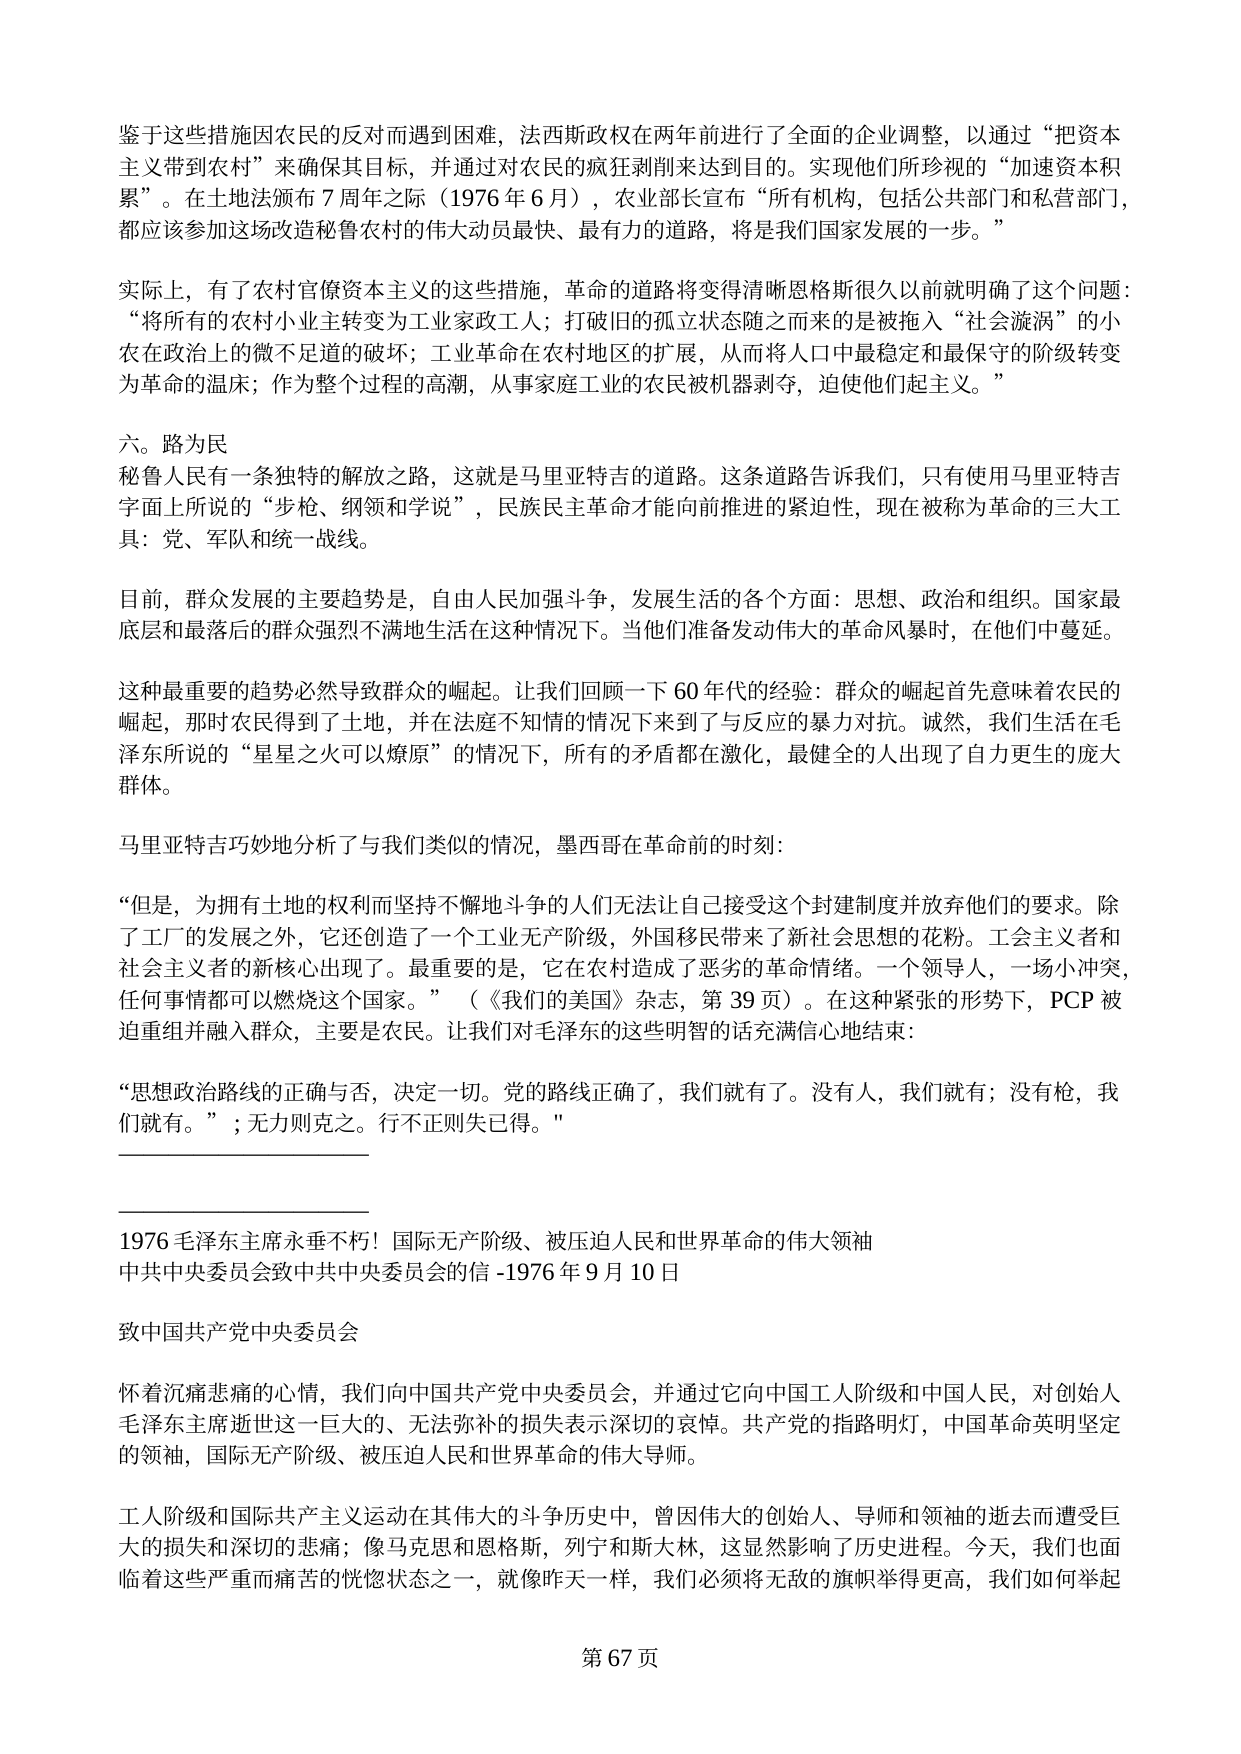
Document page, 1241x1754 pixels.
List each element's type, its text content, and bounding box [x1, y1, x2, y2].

text —————————— [118, 1195, 1122, 1224]
text 六。路为民 [118, 428, 1122, 459]
text 这种最重要的趋势必然导致群众的崛起。让我们回顾一下60年代的经验：群众的崛起首先意味着农民的崛起，那时农民得到了土地，并在法庭不知情的情况下来到了与反应的暴力对抗。诚然，我们生活在毛泽东所说的“星星之火可以燎原”的情况下，所有的矛盾都在激化，最健全的人出现了自力更生的庞大群体。 [118, 674, 1122, 800]
text —————————— [118, 1138, 1122, 1166]
text 工人阶级和国际共产主义运动在其伟大的斗争历史中，曾因伟大的创始人、导师和领袖的逝去而遭受巨大的损失和深切的悲痛；像马克思和恩格斯，列宁和斯大林，这显然影响了历史进程。今天，我们也面临着这些严重而痛苦的恍惚状态之一，就像昨天一样，我们必须将无敌的旗帜举得更高，我们如何举起 [118, 1499, 1122, 1593]
text 怀着沉痛悲痛的心情，我们向中国共产党中央委员会，并通过它向中国工人阶级和中国人民，对创始人毛泽东主席逝世这一巨大的、无法弥补的损失表示深切的哀悼。共产党的指路明灯，中国革命英明坚定的领袖，国际无产阶级、被压迫人民和世界革命的伟大导师。 [118, 1376, 1122, 1470]
text “思想政治路线的正确与否，决定一切。党的路线正确了，我们就有了。没有人，我们就有；没有枪，我们就有。” ; 无力则克之。行不正则失已得。" [118, 1075, 1122, 1138]
text 目前，群众发展的主要趋势是，自由人民加强斗争，发展生活的各个方面：思想、政治和组织。国家最底层和最落后的群众强烈不满地生活在这种情况下。当他们准备发动伟大的革命风暴时，在他们中蔓延。 [118, 582, 1122, 645]
text 1976毛泽东主席永垂不朽！国际无产阶级、被压迫人民和世界革命的伟大领袖 [118, 1224, 1122, 1255]
text “但是，为拥有土地的权利而坚持不懈地斗争的人们无法让自己接受这个封建制度并放弃他们的要求。除了工厂的发展之外，它还创造了一个工业无产阶级，外国移民带来了新社会思想的花粉。工会主义者和社会主义者的新核心出现了。最重要的是，它在农村造成了恶劣的革命情绪。一个领导人，一场小冲突，任何事情都可以燃烧这个国家。” （《我们的美国》杂志，第39页）。在这种紧张的形势下，PCP 被迫重组并融入群众，主要是农民。让我们对毛泽东的这些明智的话充满信心地结束： [118, 889, 1122, 1046]
text 致中国共产党中央委员会 [118, 1316, 1122, 1347]
text 马里亚特吉巧妙地分析了与我们类似的情况，墨西哥在革命前的时刻： [118, 828, 1122, 860]
text 秘鲁人民有一条独特的解放之路，这就是马里亚特吉的道路。这条道路告诉我们，只有使用马里亚特吉字面上所说的“步枪、纲领和学说”，民族民主革命才能向前推进的紧迫性，现在被称为革命的三大工具：党、军队和统一战线。 [118, 459, 1122, 553]
text 实际上，有了农村官僚资本主义的这些措施，革命的道路将变得清晰恩格斯很久以前就明确了这个问题：“将所有的农村小业主转变为工业家政工人；打破旧的孤立状态随之而来的是被拖入“社会漩涡”的小农在政治上的微不足道的破坏；工业革命在农村地区的扩展，从而将人口中最稳定和最保守的阶级转变为革命的温床；作为整个过程的高潮，从事家庭工业的农民被机器剥夺，迫使他们起主义。” [118, 273, 1122, 399]
text 中共中央委员会致中共中央委员会的信 -1976年9月10日 [118, 1255, 1122, 1287]
text 鉴于这些措施因农民的反对而遇到困难，法西斯政权在两年前进行了全面的企业调整，以通过“把资本主义带到农村”来确保其目标，并通过对农民的疯狂剥削来达到目的。实现他们所珍视的“加速资本积累”。在土地法颁布7周年之际（1976年6月），农业部长宣布“所有机构，包括公共部门和私营部门，都应该参加这场改造秘鲁农村的伟大动员最快、最有力的道路，将是我们国家发展的一步。” [118, 118, 1122, 244]
